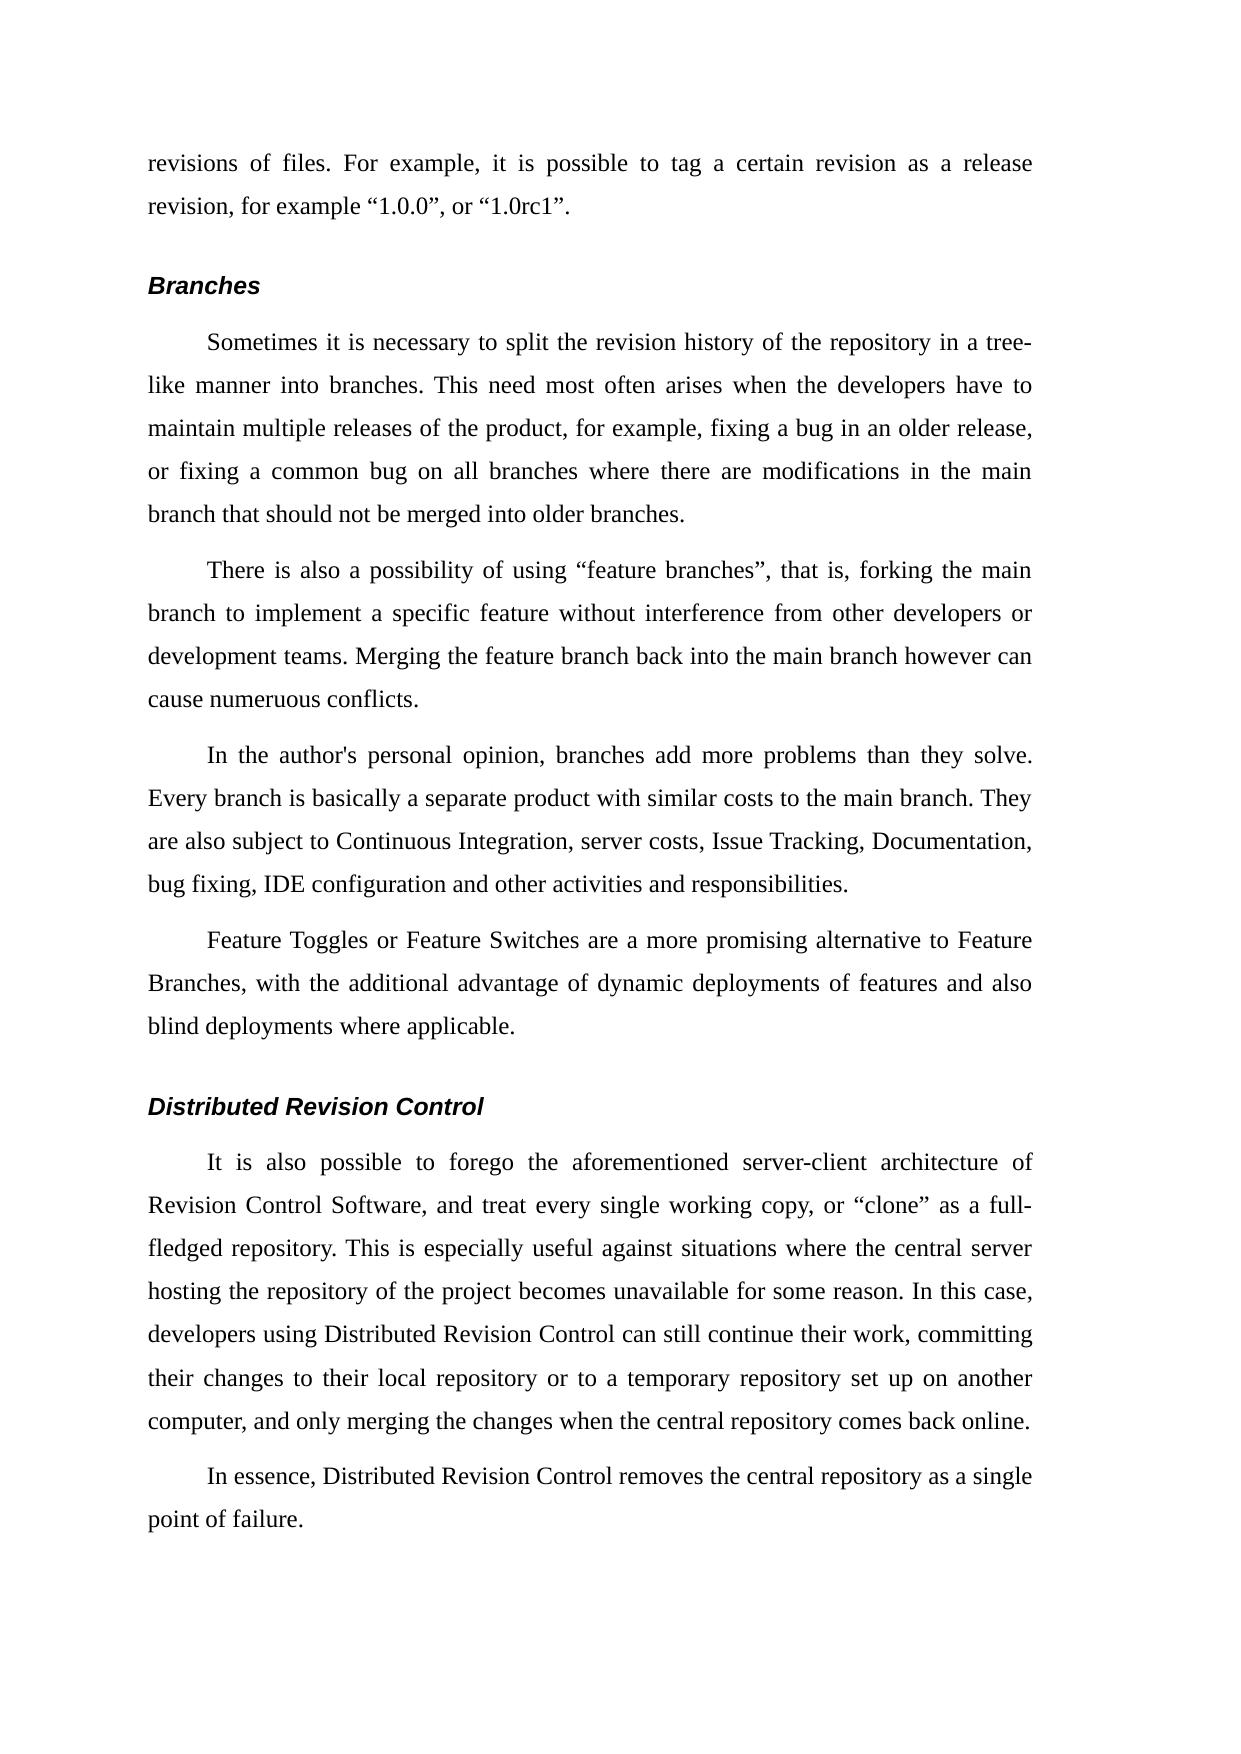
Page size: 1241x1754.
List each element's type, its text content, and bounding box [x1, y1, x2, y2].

subtitle Branches [148, 271, 1033, 300]
text In essence, Distributed Revision Control removes the central repository as a single point of failure. [148, 1461, 1033, 1533]
text There is also a possibility of using “feature branches”, that is, forking the main branch to implement a specific feature without interference from other developers or development teams. Merging the feature branch back into the main branch however can cause numeruous conflicts. [148, 555, 1033, 713]
subtitle Distributed Revision Control [148, 1092, 1033, 1120]
text Sometimes it is necessary to split the revision history of the repository in a tree-like manner into branches. This need most often arises when the developers have to maintain multiple releases of the product, for example, fixing a bug in an older release, or fixing a common bug on all branches where there are modifications in the main branch that should not be merged into older branches. [148, 327, 1033, 528]
text revisions of files. For example, it is possible to tag a certain revision as a release revision, for example “1.0.0”, or “1.0rc1”. [148, 148, 1033, 219]
text Feature Toggles or Feature Switches are a more promising alternative to Feature Branches, with the additional advantage of dynamic deployments of features and also blind deployments where applicable. [148, 925, 1033, 1040]
text It is also possible to forego the aforementioned server-client architecture of Revision Control Software, and treat every single working copy, or “clone” as a full-fledged repository. This is especially useful against situations where the central server hosting the repository of the project becomes unavailable for some reason. In this case, developers using Distributed Revision Control can still continue their work, committing their changes to their local repository or to a temporary repository set up on another computer, and only merging the changes when the central repository comes back online. [148, 1147, 1033, 1434]
text In the author's personal opinion, branches add more problems than they solve. Every branch is basically a separate product with similar costs to the main branch. They are also subject to Continuous Integration, server costs, Issue Tracking, Documentation, bug fixing, IDE configuration and other activities and responsibilities. [148, 740, 1033, 898]
